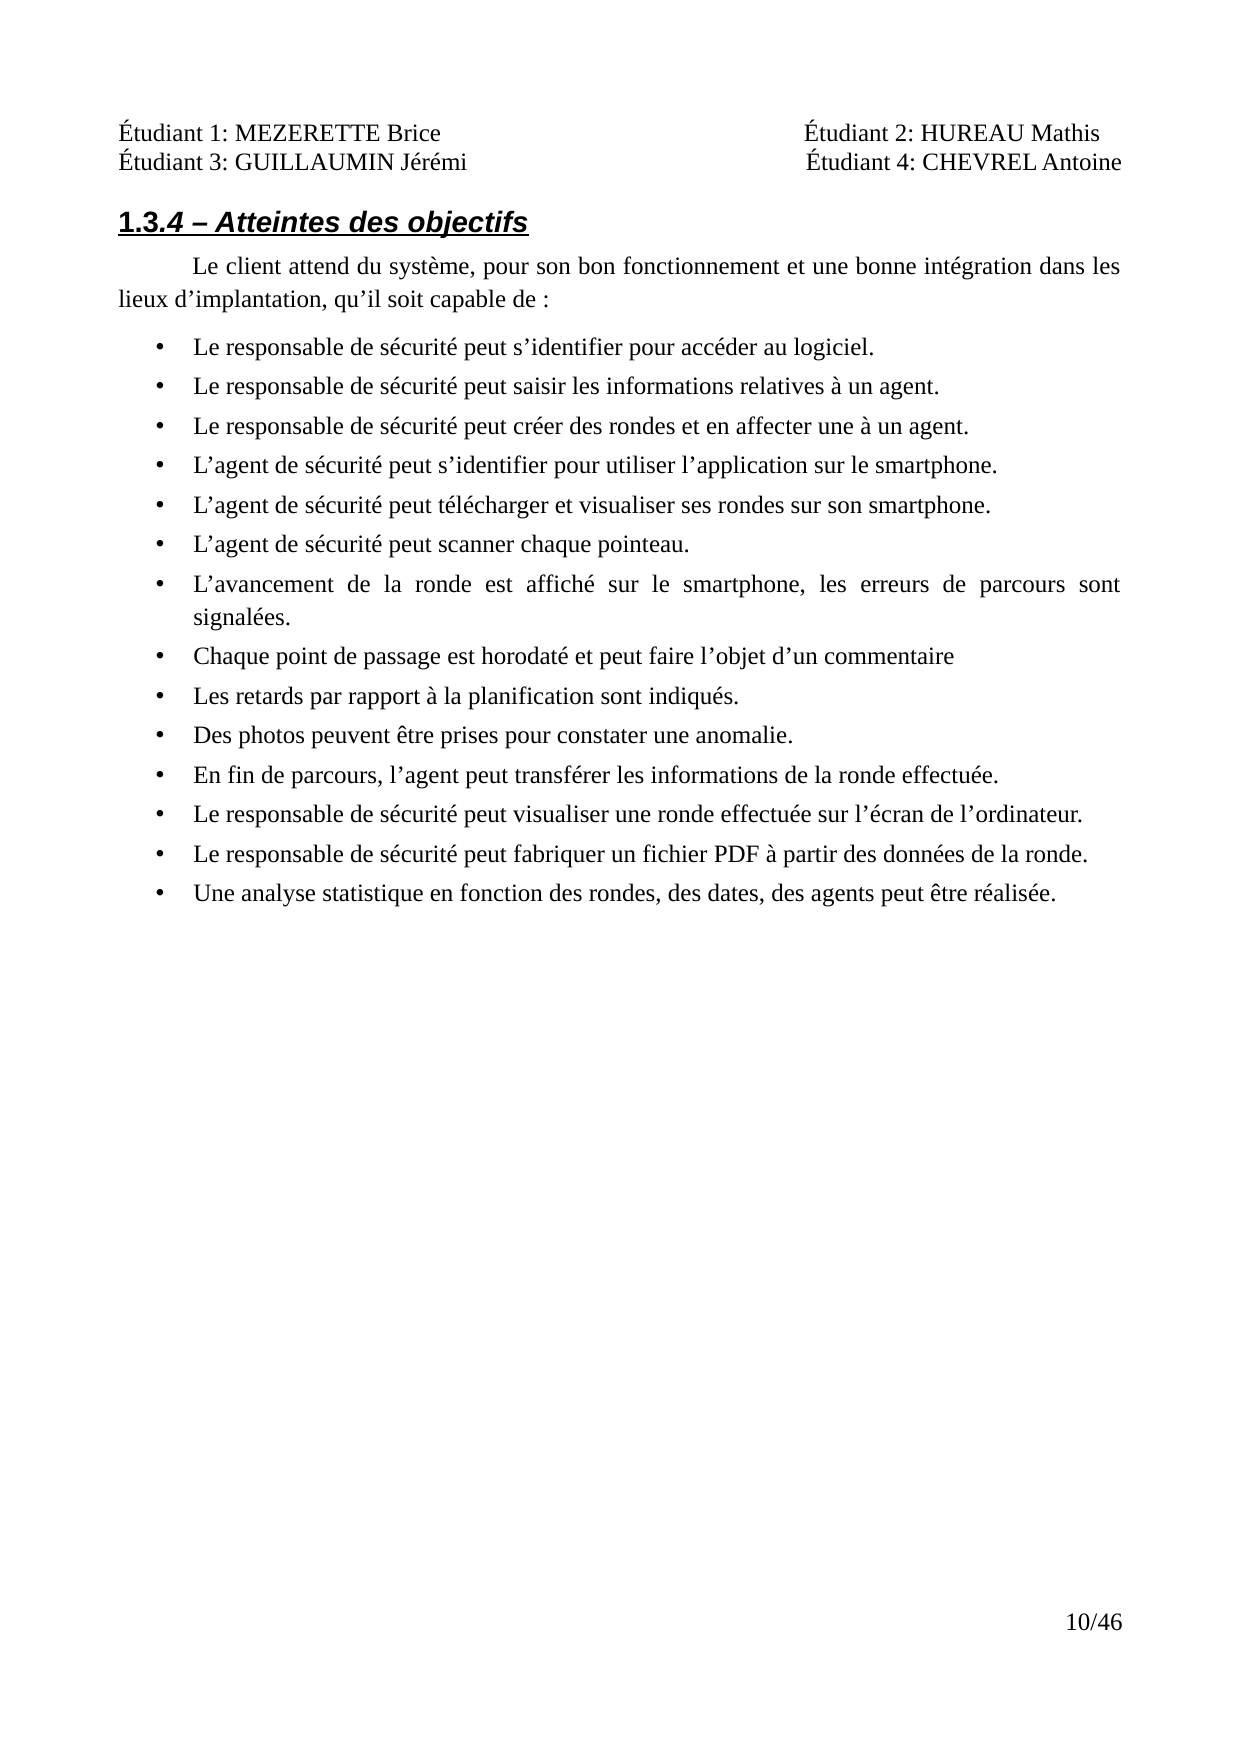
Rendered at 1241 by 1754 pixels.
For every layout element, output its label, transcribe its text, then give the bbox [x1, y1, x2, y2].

list Le responsable de sécurité peut créer des rondes et en affecter une à un agent. [156, 411, 1122, 440]
text Le client attend du système, pour son bon fonctionnement et une bonne intégration dans les lieux d’implantation, qu’il soit capable de : [118, 251, 1122, 313]
list Le responsable de sécurité peut saisir les informations relatives à un agent. [156, 371, 1122, 400]
list Les retards par rapport à la planification sont indiqués. [156, 681, 1122, 709]
list En fin de parcours, l’agent peut transférer les informations de la ronde effectuée. [156, 760, 1122, 788]
list Des photos peuvent être prises pour constater une anomalie. [156, 720, 1122, 749]
list L’agent de sécurité peut s’identifier pour utiliser l’application sur le smartphone. [156, 450, 1122, 479]
list Le responsable de sécurité peut visualiser une ronde effectuée sur l’écran de l’ordinateur. [156, 799, 1122, 828]
subtitle 1.3.4 – Atteintes des objectifs [118, 205, 1122, 239]
list L’agent de sécurité peut télécharger et visualiser ses rondes sur son smartphone. [156, 490, 1122, 519]
list Le responsable de sécurité peut fabriquer un fichier PDF à partir des données de la ronde. [156, 839, 1122, 867]
list Une analyse statistique en fonction des rondes, des dates, des agents peut être réalisée. [156, 878, 1122, 907]
list L’agent de sécurité peut scanner chaque pointeau. [156, 529, 1122, 558]
list Le responsable de sécurité peut s’identifier pour accéder au logiciel. [156, 332, 1122, 361]
list Chaque point de passage est horodaté et peut faire l’objet d’un commentaire [156, 641, 1122, 670]
list L’avancement de la ronde est affiché sur le smartphone, les erreurs de parcours sont signalées. [156, 569, 1122, 631]
